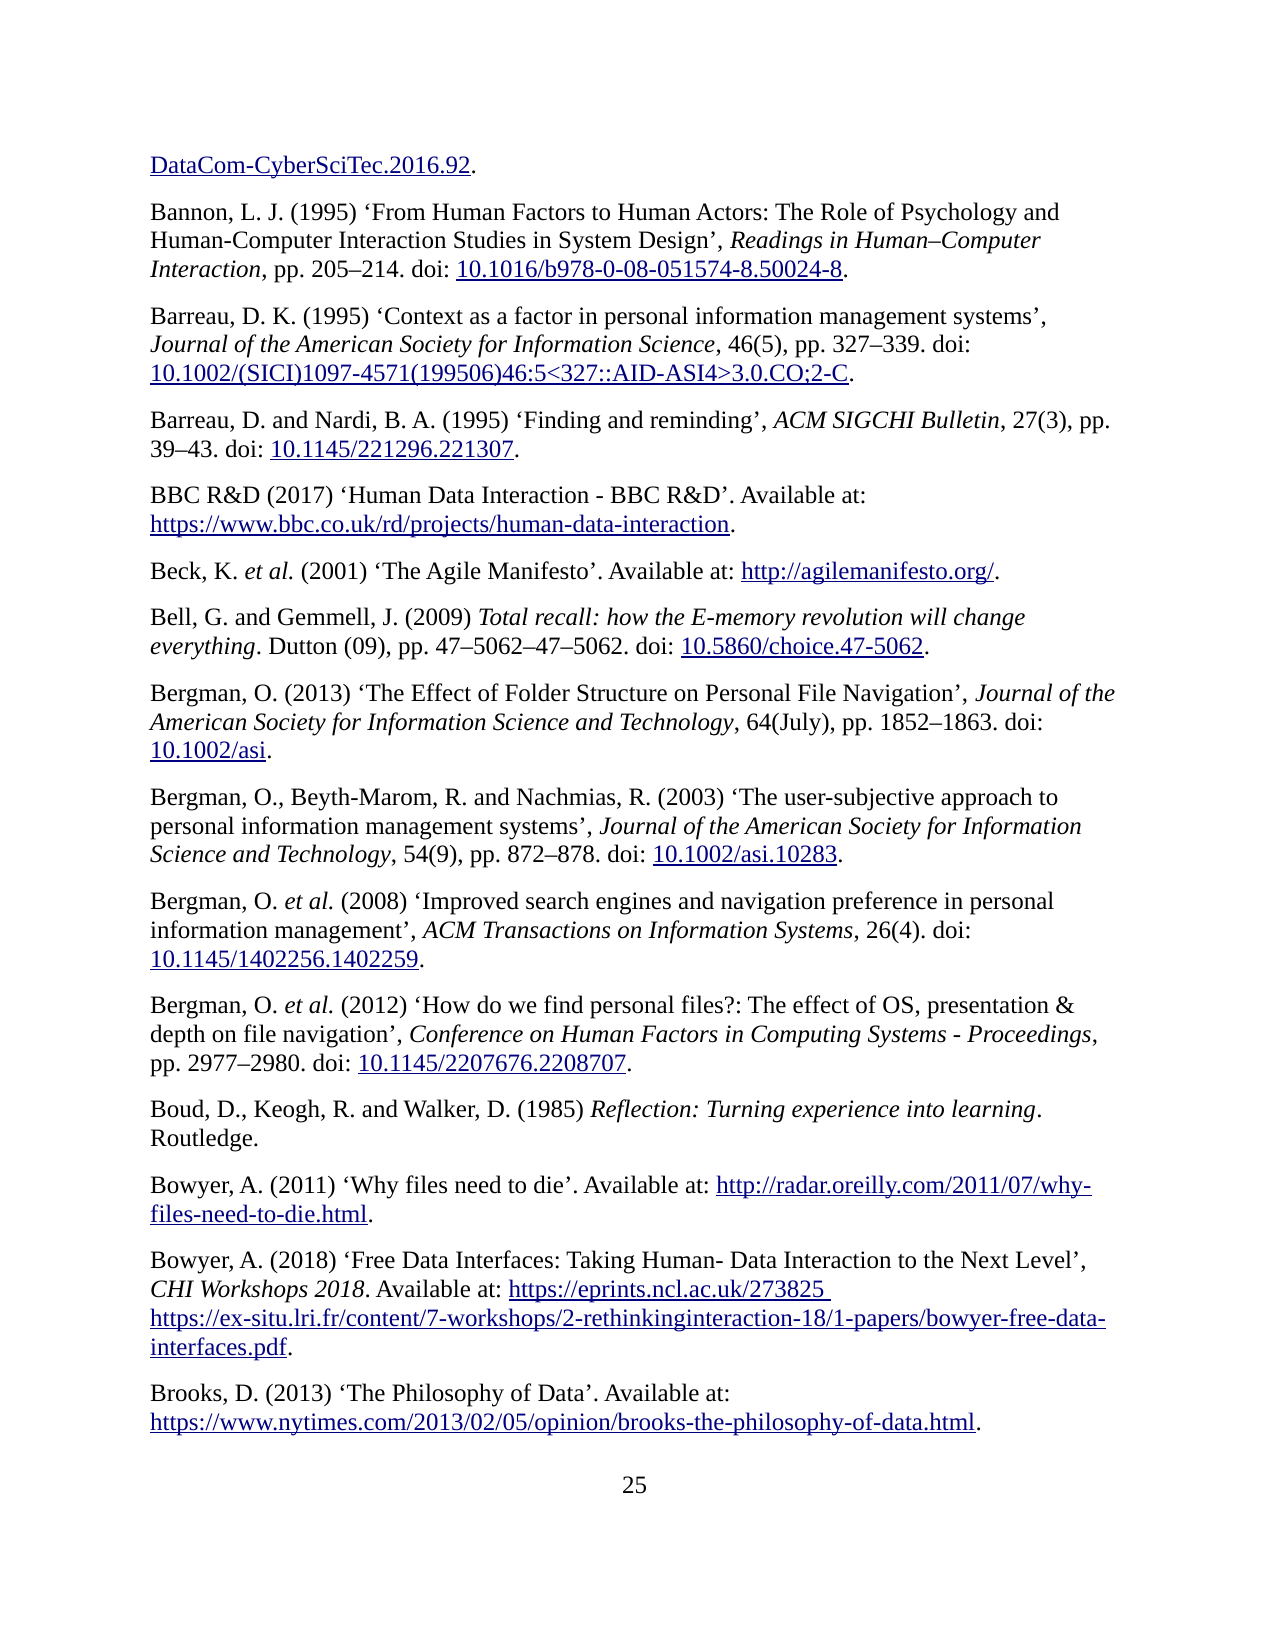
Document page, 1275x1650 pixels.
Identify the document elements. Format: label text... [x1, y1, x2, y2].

text Bowyer, A. (2011) ‘Why files need to die’. Available at: http://radar.oreilly.com/2011/07/why-files-need-to-die.html. [150, 1170, 1125, 1227]
text BBC R&D (2017) ‘Human Data Interaction - BBC R&D’. Available at: https://www.bbc.co.uk/rd/projects/human-data-interaction. [150, 480, 1125, 538]
text Bowyer, A. (2018) ‘Free Data Interfaces: Taking Human- Data Interaction to the Next Level’, CHI Workshops 2018. Available at: https://eprints.ncl.ac.uk/273825 https://ex-situ.lri.fr/content/7-workshops/2-rethinkinginteraction-18/1-papers/bowyer-free-data-interfaces.pdf. [150, 1245, 1125, 1360]
text Bergman, O., Beyth-Marom, R. and Nachmias, R. (2003) ‘The user-subjective approach to personal information management systems’, Journal of the American Society for Information Science and Technology, 54(9), pp. 872–878. doi: 10.1002/asi.10283. [150, 782, 1125, 868]
text Beck, K. et al. (2001) ‘The Agile Manifesto’. Available at: http://agilemanifesto.org/. [150, 556, 1125, 584]
text Barreau, D. K. (1995) ‘Context as a factor in personal information management systems’, Journal of the American Society for Information Science, 46(5), pp. 327–339. doi: 10.1002/(SICI)1097-4571(199506)46:5<327::AID-ASI4>3.0.CO;2-C. [150, 301, 1125, 387]
text Bannon, L. J. (1995) ‘From Human Factors to Human Actors: The Role of Psychology and Human-Computer Interaction Studies in System Design’, Readings in Human–Computer Interaction, pp. 205–214. doi: 10.1016/b978-0-08-051574-8.50024-8. [150, 197, 1125, 283]
text Bergman, O. (2013) ‘The Effect of Folder Structure on Personal File Navigation’, Journal of the American Society for Information Science and Technology, 64(July), pp. 1852–1863. doi: 10.1002/asi. [150, 678, 1125, 764]
text Bergman, O. et al. (2008) ‘Improved search engines and navigation preference in personal information management’, ACM Transactions on Information Systems, 26(4). doi: 10.1145/1402256.1402259. [150, 886, 1125, 972]
text DataCom-CyberSciTec.2016.92. [150, 150, 1125, 179]
text Bergman, O. et al. (2012) ‘How do we find personal files?: The effect of OS, presentation & depth on file navigation’, Conference on Human Factors in Computing Systems - Proceedings, pp. 2977–2980. doi: 10.1145/2207676.2208707. [150, 990, 1125, 1077]
text Barreau, D. and Nardi, B. A. (1995) ‘Finding and reminding’, ACM SIGCHI Bulletin, 27(3), pp. 39–43. doi: 10.1145/221296.221307. [150, 405, 1125, 462]
text Boud, D., Keogh, R. and Walker, D. (1985) Reflection: Turning experience into learning. Routledge. [150, 1094, 1125, 1152]
text Bell, G. and Gemmell, J. (2009) Total recall: how the E-memory revolution will change everything. Dutton (09), pp. 47–5062–47–5062. doi: 10.5860/choice.47-5062. [150, 602, 1125, 660]
text Brooks, D. (2013) ‘The Philosophy of Data’. Available at: https://www.nytimes.com/2013/02/05/opinion/brooks-the-philosophy-of-data.html. [150, 1378, 1125, 1436]
